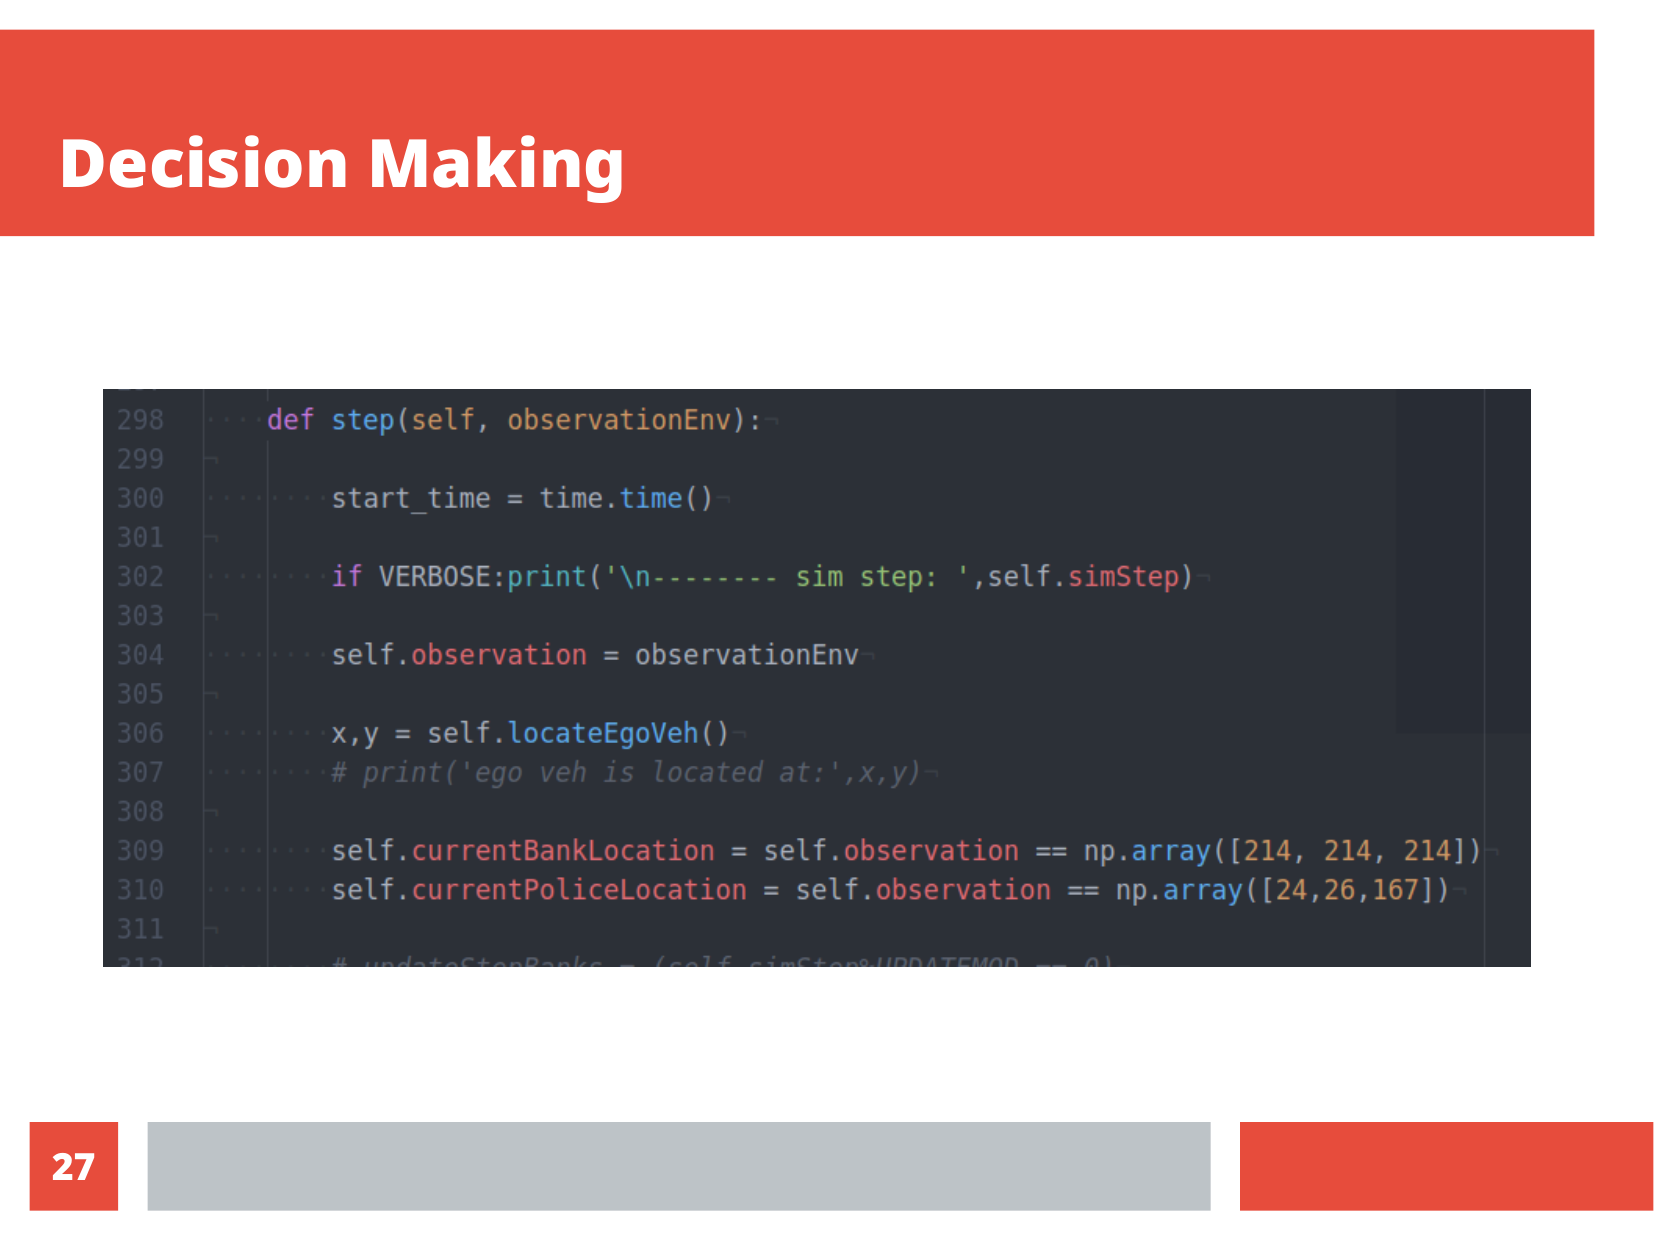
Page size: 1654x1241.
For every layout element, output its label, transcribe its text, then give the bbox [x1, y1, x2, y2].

picture [103, 389, 1531, 967]
title Decision Making [59, 59, 1595, 207]
